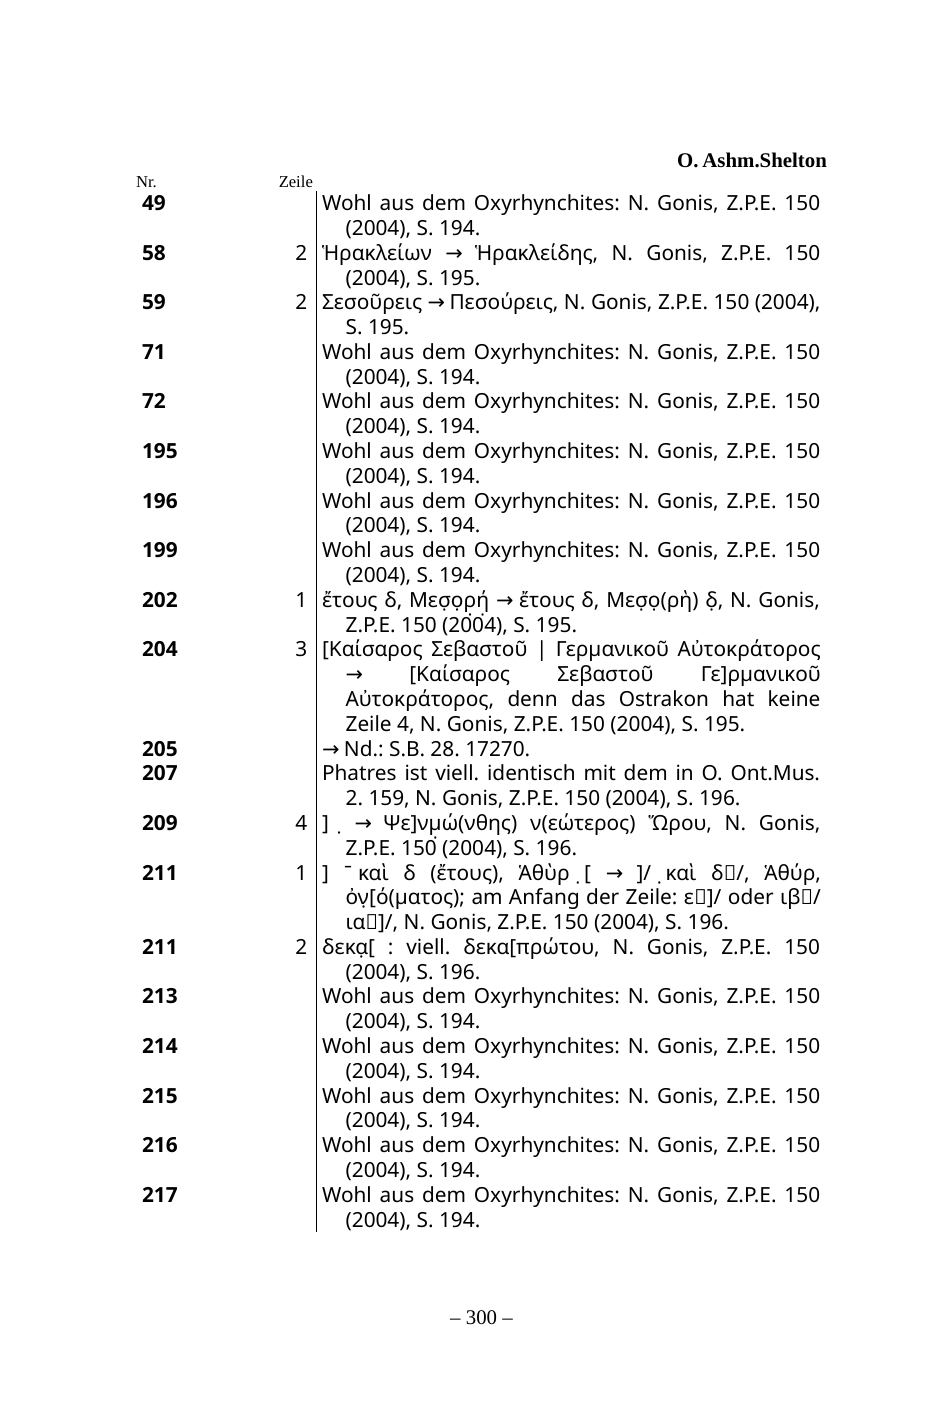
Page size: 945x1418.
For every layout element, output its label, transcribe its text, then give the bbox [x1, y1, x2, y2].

table_cell 209 [136, 811, 224, 860]
table_cell [224, 736, 316, 761]
table_cell 217 [136, 1183, 224, 1232]
table_cell Wohl aus dem Oxyrhynchites: N. Gonis, Z.P.E. 150 (2004), S. 194. [317, 191, 827, 240]
table_cell Wohl aus dem Oxyrhynchites: N. Gonis, Z.P.E. 150 (2004), S. 194. [317, 1034, 827, 1083]
table_cell [224, 1133, 316, 1182]
table_cell ] ̄ καὶ δ (ἔτους), Ἁθὺρ ̣[ → ]/ ̣καὶ δ/, Ἁθύρ, ὀν̣[ό(ματος); am Anfang der Zeile: ε]/ oder ιβ/ ια]/, N. Gonis, Z.P.E. 150 (2004), S. 196. [317, 860, 827, 934]
table_cell 202 [136, 588, 224, 637]
table_cell [224, 984, 316, 1034]
table_cell 1 [224, 588, 316, 637]
table_cell ἔτους δ, Μεσ̣ο̣ρ̣ή̣ → ἔτους δ, Μεσ̣ο̣(ρὴ) δ̣, N. Gonis, Z.P.E. 150 (2004), S. 195. [317, 588, 827, 637]
table_cell Wohl aus dem Oxyrhynchites: N. Gonis, Z.P.E. 150 (2004), S. 194. [317, 1133, 827, 1182]
table_cell Wohl aus dem Oxyrhynchites: N. Gonis, Z.P.E. 150 (2004), S. 194. [317, 1183, 827, 1232]
table_cell [224, 1183, 316, 1232]
table_cell 211 [136, 860, 224, 934]
table_cell 214 [136, 1034, 224, 1083]
table_cell [224, 389, 316, 439]
table_cell [224, 1034, 316, 1083]
table_cell 1 [224, 860, 316, 934]
table_cell Wohl aus dem Oxyrhynchites: N. Gonis, Z.P.E. 150 (2004), S. 194. [317, 1083, 827, 1133]
table_cell Wohl aus dem Oxyrhynchites: N. Gonis, Z.P.E. 150 (2004), S. 194. [317, 538, 827, 587]
table_cell Wohl aus dem Oxyrhynchites: N. Gonis, Z.P.E. 150 (2004), S. 194. [317, 984, 827, 1034]
table_cell Phatres ist viell. identisch mit dem in O. Ont.Mus. 2. 159, N. Gonis, Z.P.E. 150 (2004), S. 196. [317, 761, 827, 811]
table_cell 58 [136, 240, 224, 290]
table_cell 2 [224, 290, 316, 339]
table_cell [224, 761, 316, 811]
table_cell Ἡρακλείων → Ἡρακλείδης, N. Gonis, Z.P.E. 150 (2004), S. 195. [317, 240, 827, 290]
table_cell 215 [136, 1083, 224, 1133]
table_cell 207 [136, 761, 224, 811]
table_cell 195 [136, 439, 224, 488]
table_cell 205 [136, 736, 224, 761]
table_cell [224, 439, 316, 488]
table_cell ] ̣ → Ψε]νμ̣ώ(νθης) ν(εώτερος) Ὥρου, N. Gonis, Z.P.E. 150 (2004), S. 196. [317, 811, 827, 860]
table_cell [224, 488, 316, 538]
table_cell 3 [224, 637, 316, 736]
table_cell Wohl aus dem Oxyrhynchites: N. Gonis, Z.P.E. 150 (2004), S. 194. [317, 488, 827, 538]
table_cell 59 [136, 290, 224, 339]
table_cell [224, 1083, 316, 1133]
table_cell Σεσοῦρεις → Πεσούρεις, N. Gonis, Z.P.E. 150 (2004), S. 195. [317, 290, 827, 339]
table_cell [Καίσαρος Σεβαστοῦ | Γερμανικοῦ Αὐτοκράτορος → [Καίσαρος Σεβαστοῦ Γε]ρμανικοῦ Αὐτοκράτορος, denn das Ostrakon hat keine Zeile 4, N. Gonis, Z.P.E. 150 (2004), S. 195. [317, 637, 827, 736]
table_cell 213 [136, 984, 224, 1034]
table_cell Wohl aus dem Oxyrhynchites: N. Gonis, Z.P.E. 150 (2004), S. 194. [317, 439, 827, 488]
table_cell 196 [136, 488, 224, 538]
table_cell [224, 340, 316, 389]
table_cell 49 [136, 191, 224, 240]
table_cell Wohl aus dem Oxyrhynchites: N. Gonis, Z.P.E. 150 (2004), S. 194. [317, 389, 827, 439]
table_cell Wohl aus dem Oxyrhynchites: N. Gonis, Z.P.E. 150 (2004), S. 194. [317, 340, 827, 389]
table_cell δεκα̣[ : viell. δεκα[πρώτου, N. Gonis, Z.P.E. 150 (2004), S. 196. [317, 935, 827, 984]
table_cell 216 [136, 1133, 224, 1182]
table_cell 71 [136, 340, 224, 389]
table_cell 211 [136, 935, 224, 984]
table_cell [224, 191, 316, 240]
table_cell [224, 538, 316, 587]
table_cell → Nd.: S.B. 28. 17270. [317, 736, 827, 761]
table_cell 2 [224, 935, 316, 984]
table_cell 4 [224, 811, 316, 860]
table_cell 204 [136, 637, 224, 736]
table_cell 199 [136, 538, 224, 587]
table_cell 72 [136, 389, 224, 439]
table_cell 2 [224, 240, 316, 290]
